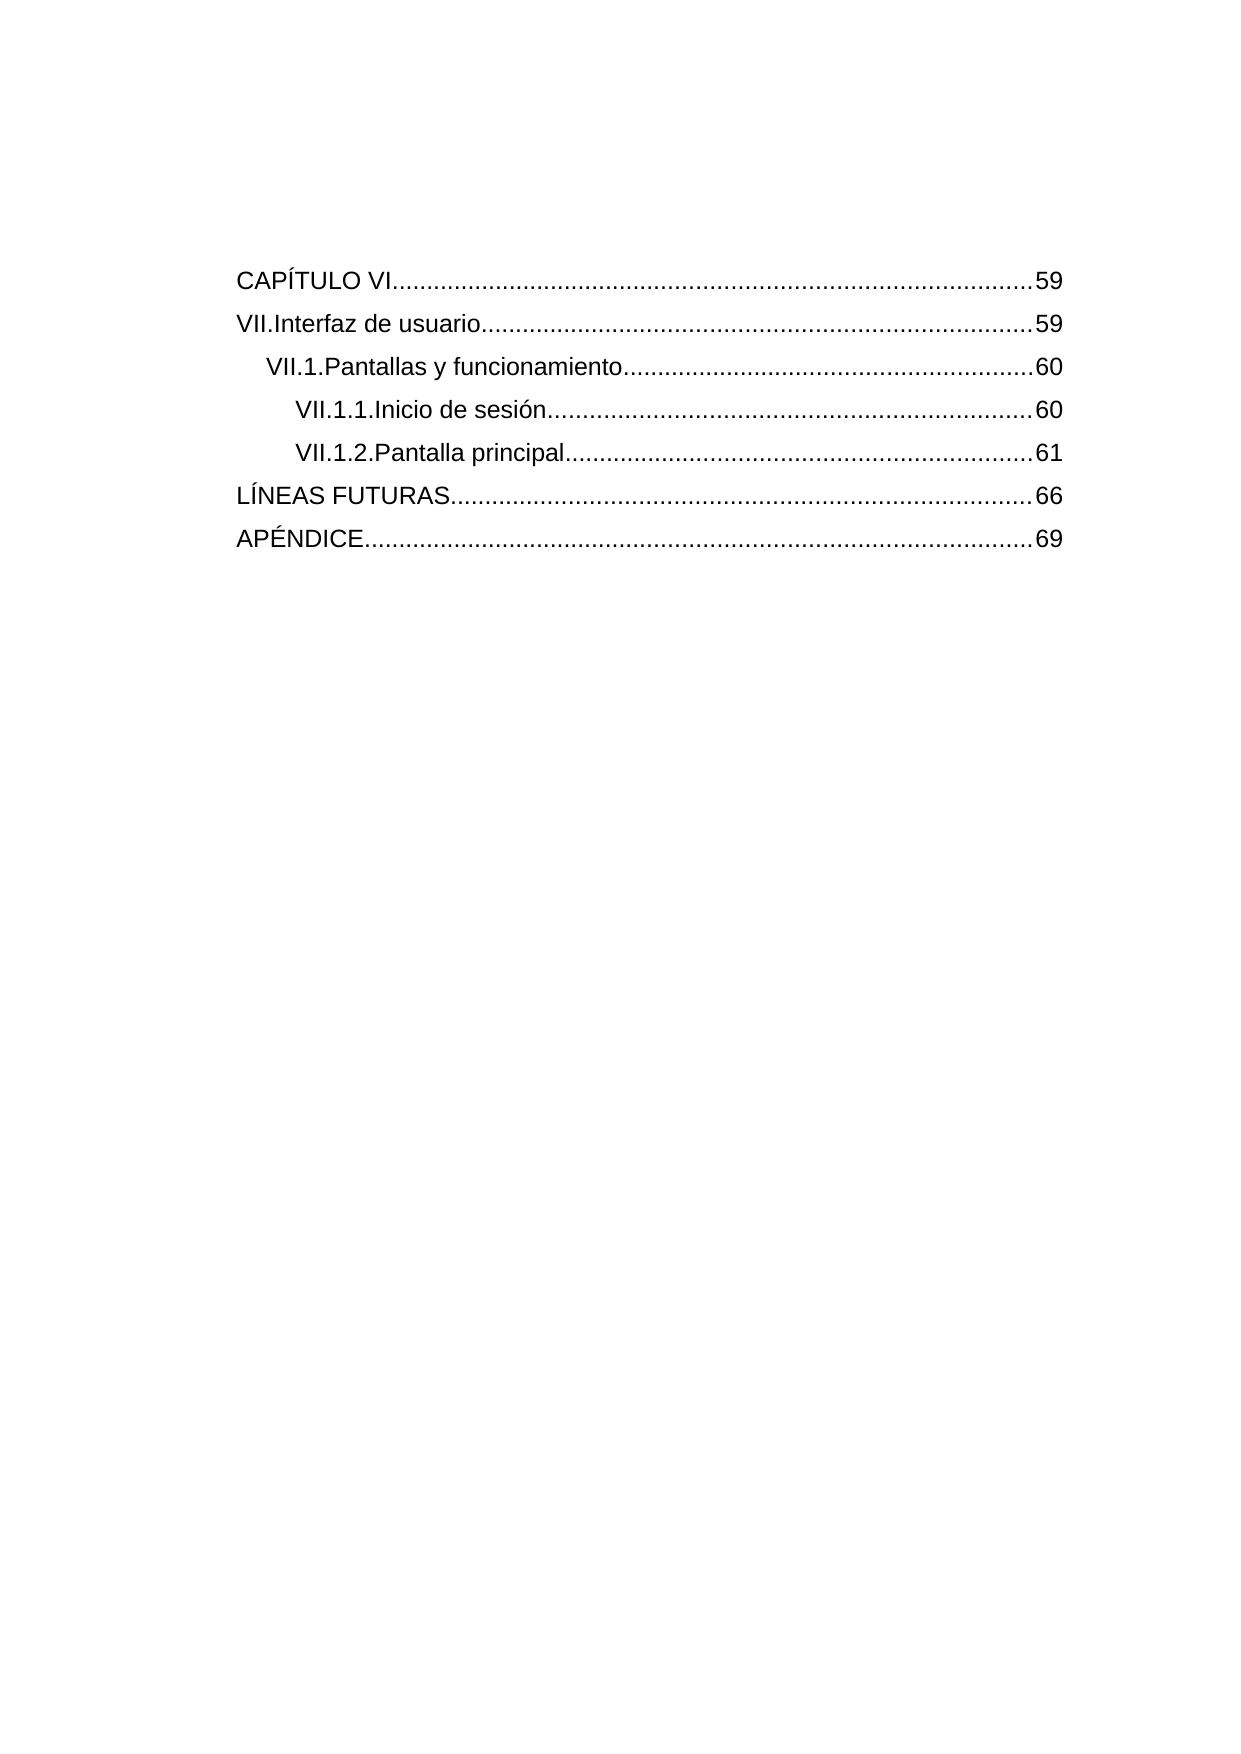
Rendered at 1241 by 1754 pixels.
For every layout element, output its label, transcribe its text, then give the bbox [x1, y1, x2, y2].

text VII.1.Pantallas y funcionamiento 60 [266, 352, 1063, 381]
text APÉNDICE 69 [236, 524, 1063, 553]
text LÍNEAS FUTURAS 66 [236, 481, 1063, 510]
text VII.1.2.Pantalla principal 61 [295, 438, 1063, 467]
text CAPÍTULO VI 59 [236, 266, 1063, 294]
text VII.1.1.Inicio de sesión 60 [295, 395, 1063, 424]
text VII.Interfaz de usuario 59 [236, 309, 1063, 338]
